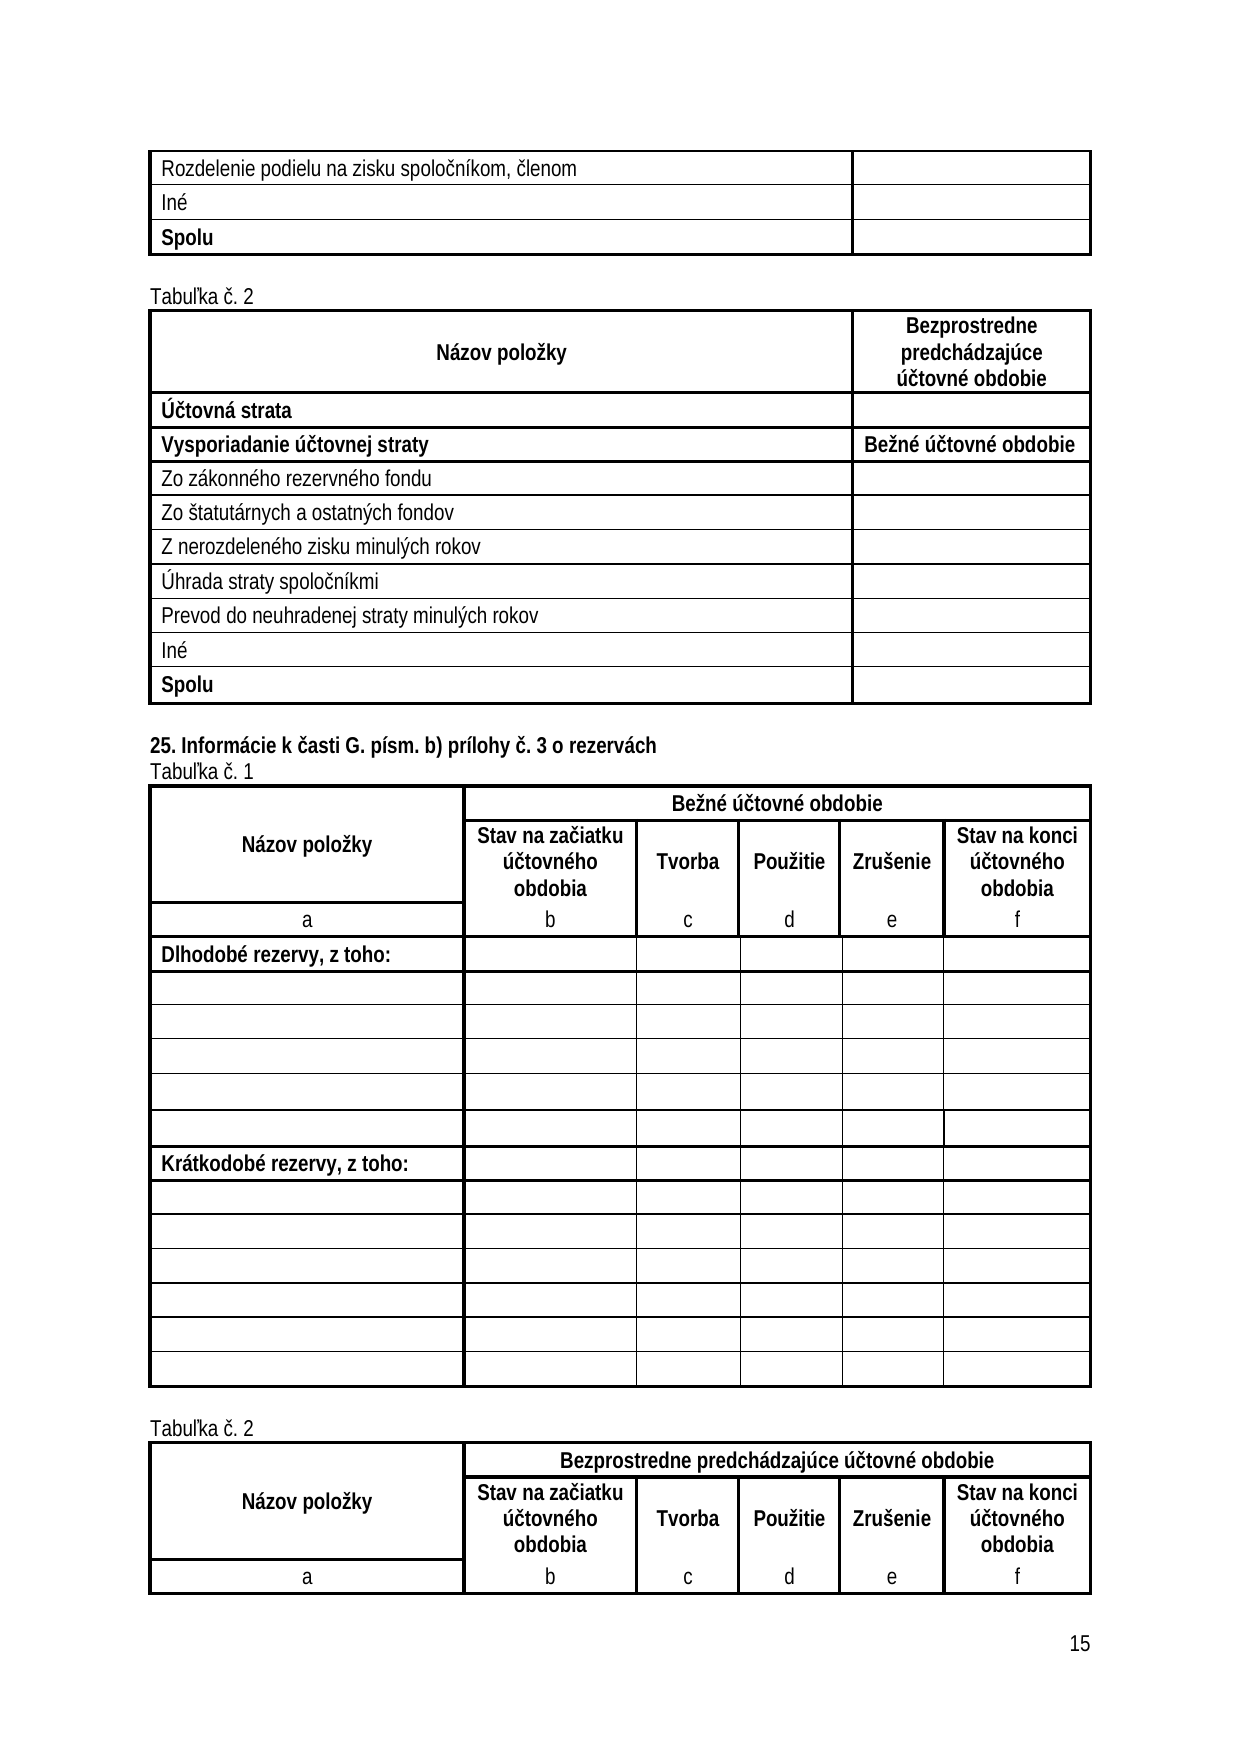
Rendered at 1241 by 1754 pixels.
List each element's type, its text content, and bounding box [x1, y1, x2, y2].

table_cell Zrušenie [841, 822, 942, 901]
title 25. Informácie k časti G. písm. b) prílohy č. 3 o rezervách [150, 732, 1090, 758]
table_cell Použitie [740, 822, 838, 901]
table_cell c [638, 901, 737, 935]
table_cell [854, 667, 1089, 702]
table_cell [152, 1284, 462, 1316]
table_cell Iné [152, 185, 851, 219]
table_cell [637, 1182, 740, 1213]
table_cell [944, 1284, 1089, 1316]
table_cell [854, 185, 1089, 219]
table_cell [466, 1284, 636, 1316]
table_cell Úhrada straty spoločníkmi [152, 565, 851, 597]
table_cell [843, 1148, 943, 1179]
table_cell Prevod do neuhradenej straty minulých rokov [152, 599, 851, 632]
table_cell [741, 1249, 842, 1282]
table_cell [637, 1249, 740, 1282]
table_cell [741, 1215, 842, 1248]
table_cell [466, 1148, 636, 1179]
text Tabuľka č. 2 [150, 1415, 1090, 1441]
table_cell [152, 1249, 462, 1282]
table_cell [843, 1005, 943, 1038]
table_cell [637, 1039, 740, 1073]
table_header Názov položky [152, 788, 462, 901]
table_cell [944, 1074, 1089, 1109]
table_cell [637, 938, 740, 969]
table_cell Vysporiadanie účtovnej straty [152, 429, 851, 460]
table_cell [637, 1005, 740, 1038]
table_cell Spolu [152, 220, 851, 253]
table_cell [854, 496, 1089, 529]
table_cell [466, 1318, 636, 1351]
table_cell [741, 1284, 842, 1316]
table_cell [466, 1249, 636, 1282]
table_cell [637, 1148, 740, 1179]
table_cell f [946, 901, 1089, 935]
table_cell Tvorba [638, 822, 737, 901]
table_cell [854, 633, 1089, 666]
table_cell [741, 1318, 842, 1351]
table_cell [466, 1005, 636, 1038]
table_header Bezprostredne predchádzajúce účtovné obdobie [854, 312, 1089, 391]
table_cell [945, 1111, 1089, 1144]
text Tabuľka č. 1 [150, 758, 1090, 784]
table_cell [466, 1215, 636, 1248]
table_cell Stav na začiatku účtovného obdobia [466, 822, 635, 901]
table_cell [741, 1039, 842, 1073]
table_header Bežné účtovné obdobie [466, 788, 1089, 819]
table_cell Účtovná strata [152, 394, 851, 426]
table_cell Zo zákonného rezervného fondu [152, 463, 851, 494]
table_header Názov položky [152, 1444, 462, 1558]
table_cell [843, 1284, 943, 1316]
table_cell [152, 1039, 462, 1073]
table_header Bezprostredne predchádzajúce účtovné obdobie [466, 1444, 1089, 1475]
table_cell [741, 973, 842, 1004]
table_cell Bežné účtovné obdobie [854, 429, 1089, 460]
table_cell [843, 1074, 943, 1109]
table_cell [741, 1182, 842, 1213]
table_cell [854, 599, 1089, 632]
table_cell [843, 1039, 943, 1073]
table_cell [741, 938, 842, 969]
table_cell [944, 938, 1089, 969]
table_cell [152, 1318, 462, 1351]
table_cell d [740, 1558, 838, 1592]
table_cell [843, 1111, 943, 1144]
table_cell [741, 1074, 842, 1109]
table_cell [944, 1215, 1089, 1248]
table_cell [152, 1111, 462, 1144]
table_cell [843, 1318, 943, 1351]
table_cell [854, 220, 1089, 253]
table_cell Spolu [152, 667, 851, 702]
table_cell Rozdelenie podielu na zisku spoločníkom, členom [152, 152, 851, 184]
table_cell [637, 1318, 740, 1351]
table_cell Stav na konci účtovného obdobia [946, 1479, 1089, 1558]
table_cell [854, 565, 1089, 597]
table_cell e [841, 1558, 942, 1592]
table_cell [944, 1352, 1089, 1385]
table_cell [843, 1352, 943, 1385]
table_cell [944, 1318, 1089, 1351]
table_cell [854, 152, 1089, 184]
table_cell Použitie [740, 1479, 838, 1558]
table_cell Tvorba [638, 1479, 737, 1558]
table_cell Stav na konci účtovného obdobia [946, 822, 1089, 901]
table_cell [741, 1111, 842, 1144]
table_cell [466, 938, 636, 969]
table_cell [466, 1111, 636, 1144]
table_cell [637, 1284, 740, 1316]
table_cell [843, 938, 943, 969]
table_cell [843, 1182, 943, 1213]
table_cell [944, 1182, 1089, 1213]
table_cell [466, 973, 636, 1004]
table_cell [741, 1005, 842, 1038]
text Tabuľka č. 2 [150, 283, 1090, 309]
table_cell [466, 1182, 636, 1213]
table_cell [944, 1005, 1089, 1038]
table_cell b [466, 1558, 635, 1592]
table_cell e [841, 901, 942, 935]
table_cell [854, 394, 1089, 426]
table_cell [741, 1352, 842, 1385]
table_cell Dlhodobé rezervy, z toho: [152, 938, 462, 969]
table_cell Z nerozdeleného zisku minulých rokov [152, 530, 851, 563]
table_cell Zo štatutárnych a ostatných fondov [152, 496, 851, 529]
table_cell [466, 1352, 636, 1385]
table_cell [152, 973, 462, 1004]
table_cell Krátkodobé rezervy, z toho: [152, 1148, 462, 1179]
table_cell [637, 1215, 740, 1248]
table_cell [466, 1039, 636, 1073]
table_cell [637, 1074, 740, 1109]
table_cell a [152, 1561, 462, 1592]
table_cell [854, 463, 1089, 494]
table_cell [152, 1074, 462, 1109]
table_cell [854, 530, 1089, 563]
table_cell [843, 973, 943, 1004]
table_cell [843, 1249, 943, 1282]
table_cell [152, 1352, 462, 1385]
table_cell a [152, 904, 462, 935]
table_cell Zrušenie [841, 1479, 942, 1558]
table_cell Iné [152, 633, 851, 666]
table_cell [944, 1039, 1089, 1073]
table_cell [637, 973, 740, 1004]
table_cell [637, 1111, 740, 1144]
table_cell Stav na začiatku účtovného obdobia [466, 1479, 635, 1558]
table_cell [944, 1148, 1089, 1179]
table_cell d [740, 901, 838, 935]
table_cell [944, 973, 1089, 1004]
table_cell [944, 1249, 1089, 1282]
table_cell [152, 1215, 462, 1248]
table_cell [637, 1352, 740, 1385]
table_cell [466, 1074, 636, 1109]
table_cell [843, 1215, 943, 1248]
table_header Názov položky [152, 312, 851, 391]
table_cell [741, 1148, 842, 1179]
table_cell [152, 1182, 462, 1213]
table_cell b [466, 901, 635, 935]
table_cell f [946, 1558, 1089, 1592]
table_cell [152, 1005, 462, 1038]
table_cell c [638, 1558, 737, 1592]
